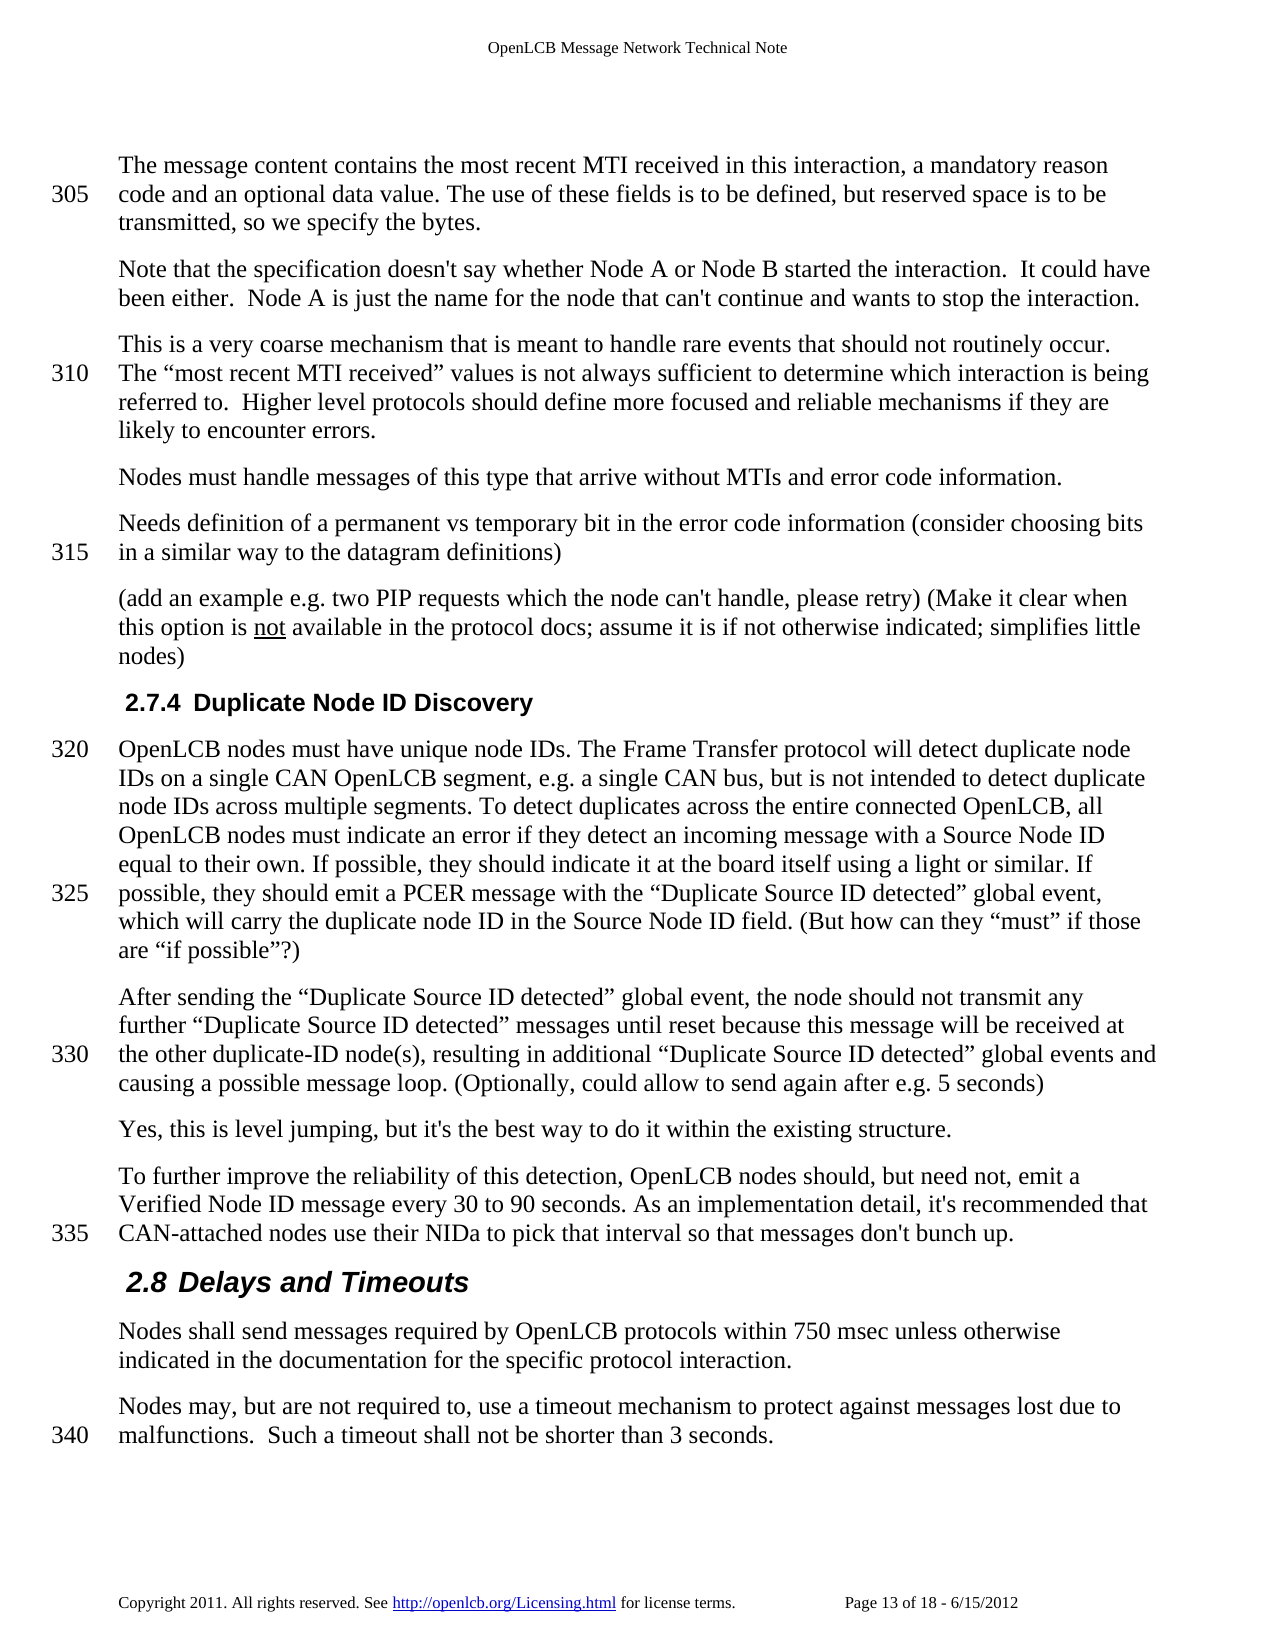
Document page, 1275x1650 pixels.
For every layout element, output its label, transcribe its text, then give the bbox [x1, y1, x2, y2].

text OpenLCB nodes must have unique node IDs. The Frame Transfer protocol will detect duplicate node IDs on a single CAN OpenLCB segment, e.g. a single CAN bus, but is not intended to detect duplicate node IDs across multiple segments. To detect duplicates across the entire connected OpenLCB, all OpenLCB nodes must indicate an error if they detect an incoming message with a Source Node ID equal to their own. If possible, they should indicate it at the board itself using a light or similar. If possible, they should emit a PCER message with the “Duplicate Source ID detected” global event, which will carry the duplicate node ID in the Source Node ID field. (But how can they “must” if those are “if possible”?) [118, 734, 1157, 964]
subtitle Delays and Timeouts [118, 1265, 1157, 1298]
text Yes, this is level jumping, but it's the best way to do it within the existing structure. [118, 1114, 1157, 1143]
text Note that the specification doesn't say whether Node A or Node B started the interaction. It could have been either. Node A is just the name for the node that can't continue and wants to stop the interaction. [118, 254, 1157, 311]
text Nodes may, but are not required to, use a timeout mechanism to protect against messages lost due to malfunctions. Such a timeout shall not be shorter than 3 seconds. [118, 1391, 1157, 1449]
text After sending the “Duplicate Source ID detected” global event, the node should not transmit any further “Duplicate Source ID detected” messages until reset because this message will be received at the other duplicate-ID node(s), resulting in additional “Duplicate Source ID detected” global events and causing a possible message loop. (Optionally, could allow to send again after e.g. 5 seconds) [118, 982, 1157, 1097]
text Nodes must handle messages of this type that arrive without MTIs and error code information. [118, 462, 1157, 491]
text This is a very coarse mechanism that is meant to handle rare events that should not routinely occur. The “most recent MTI received” values is not always sufficient to determine which interaction is being referred to. Higher level protocols should define more focused and reliable mechanisms if they are likely to encounter errors. [118, 329, 1157, 444]
text Needs definition of a permanent vs temporary bit in the error code information (consider choosing bits in a similar way to the datagram definitions) [118, 508, 1157, 566]
text To further improve the reliability of this detection, OpenLCB nodes should, but need not, emit a Verified Node ID message every 30 to 90 seconds. As an implementation detail, it's recommended that CAN-attached nodes use their NIDa to pick that interval so that messages don't bunch up. [118, 1161, 1157, 1247]
text Nodes shall send messages required by OpenLCB protocols within 750 msec unless otherwise indicated in the documentation for the specific protocol interaction. [118, 1316, 1157, 1373]
text The message content contains the most recent MTI received in this interaction, a mandatory reason code and an optional data value. The use of these fields is to be defined, but reserved space is to be transmitted, so we specify the bytes. [118, 150, 1157, 236]
subtitle Duplicate Node ID Discovery [118, 687, 1157, 716]
text (add an example e.g. two PIP requests which the node can't handle, please retry) (Make it clear when this option is not available in the protocol docs; assume it is if not otherwise indicated; simplifies little nodes) [118, 583, 1157, 670]
